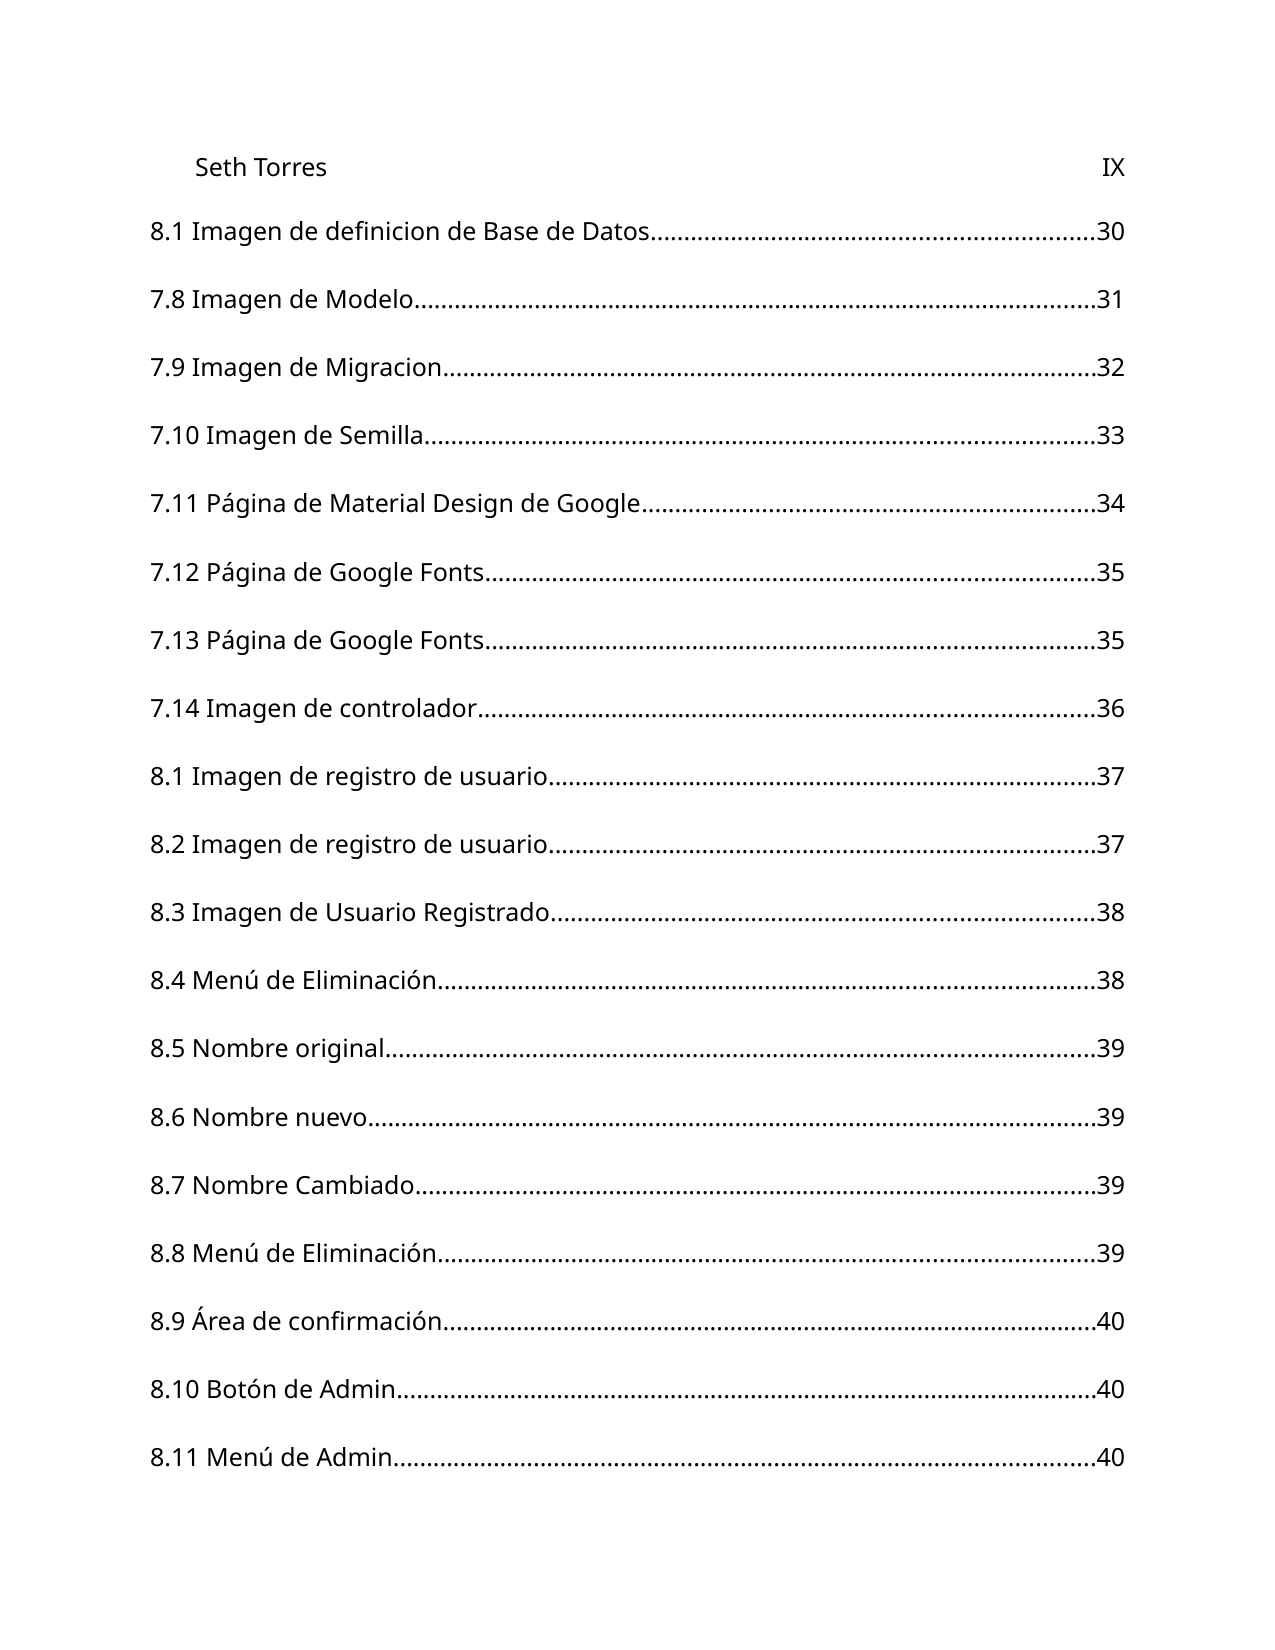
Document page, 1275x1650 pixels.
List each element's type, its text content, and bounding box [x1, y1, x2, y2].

text 8.1 Imagen de definicion de Base de Datos 30 [150, 213, 1125, 248]
text 8.9 Área de confirmación 40 [150, 1303, 1125, 1338]
text 7.12 Página de Google Fonts 35 [150, 554, 1125, 588]
text 7.11 Página de Material Design de Google 34 [150, 486, 1125, 520]
text 8.2 Imagen de registro de usuario 37 [150, 827, 1125, 861]
text 8.8 Menú de Eliminación 39 [150, 1235, 1125, 1269]
text 7.8 Imagen de Modelo 31 [150, 282, 1125, 316]
text 8.11 Menú de Admin 40 [150, 1440, 1125, 1474]
text 7.9 Imagen de Migracion 32 [150, 350, 1125, 384]
text 7.14 Imagen de controlador 36 [150, 690, 1125, 724]
text 8.10 Botón de Admin 40 [150, 1372, 1125, 1406]
text 8.3 Imagen de Usuario Registrado 38 [150, 895, 1125, 929]
text 8.1 Imagen de registro de usuario 37 [150, 758, 1125, 793]
text 7.10 Imagen de Semilla 33 [150, 418, 1125, 452]
text 7.13 Página de Google Fonts 35 [150, 622, 1125, 656]
text 8.6 Nombre nuevo 39 [150, 1099, 1125, 1133]
text 8.7 Nombre Cambiado 39 [150, 1167, 1125, 1201]
text 8.4 Menú de Eliminación 38 [150, 963, 1125, 997]
text 8.5 Nombre original 39 [150, 1031, 1125, 1065]
